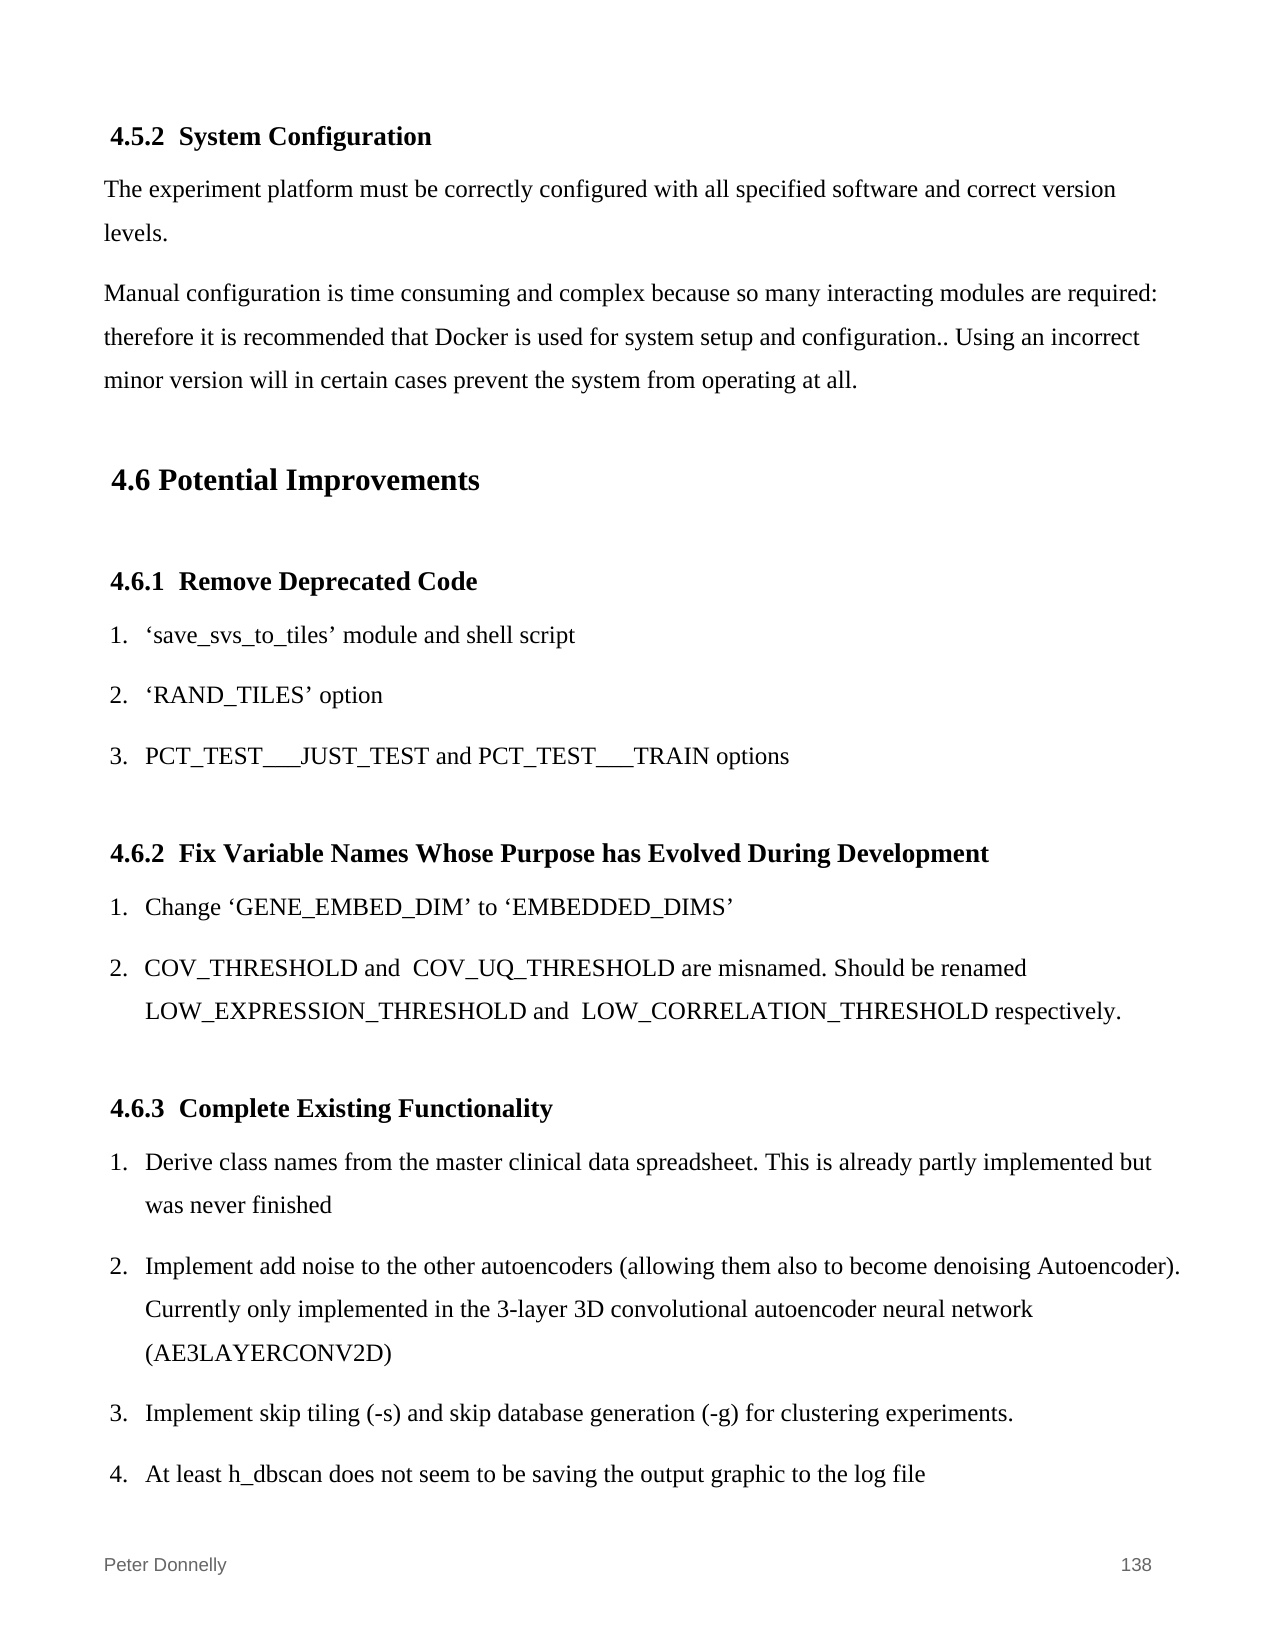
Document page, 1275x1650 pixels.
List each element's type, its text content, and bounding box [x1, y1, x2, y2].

list Implement skip tiling (-s) and skip database generation (-g) for clustering experiments. [109, 1398, 1181, 1427]
list ‘save_svs_to_tiles’ module and shell script [109, 620, 1181, 648]
subtitle System Configuration [103, 120, 1181, 151]
list ‘RAND_TILES’ option [109, 681, 1181, 709]
subtitle Remove Deprecated Code [103, 565, 1181, 596]
subtitle Fix Variable Names Whose Purpose has Evolved During Development [103, 838, 1181, 869]
list Change ‘GENE_EMBED_DIM’ to ‘EMBEDDED_DIMS’ [109, 892, 1181, 921]
list COV_THRESHOLD and COV_UQ_THRESHOLD are misnamed. Should be renamed LOW_EXPRESSION_THRESHOLD and LOW_CORRELATION_THRESHOLD respectively. [109, 953, 1181, 1025]
text Manual configuration is time consuming and complex because so many interacting modules are required: therefore it is recommended that Docker is used for system setup and configuration.. Using an incorrect minor version will in certain cases prevent the system from operating at all. [103, 278, 1181, 393]
subtitle Potential Improvements [103, 461, 1181, 497]
subtitle Complete Existing Functionality [103, 1093, 1181, 1124]
list At least h_dbscan does not seem to be saving the output graphic to the log file [109, 1459, 1181, 1488]
list PCT_TEST___JUST_TEST and PCT_TEST___TRAIN options [109, 741, 1181, 770]
list Derive class names from the master clinical data spreadsheet. This is already partly implemented but was never finished [109, 1147, 1181, 1219]
text The experiment platform must be correctly configured with all specified software and correct version levels. [103, 174, 1181, 246]
list Implement add noise to the other autoencoders (allowing them also to become denoising Autoencoder). Currently only implemented in the 3-layer 3D convolutional autoencoder neural network (AE3LAYERCONV2D) [109, 1251, 1181, 1366]
